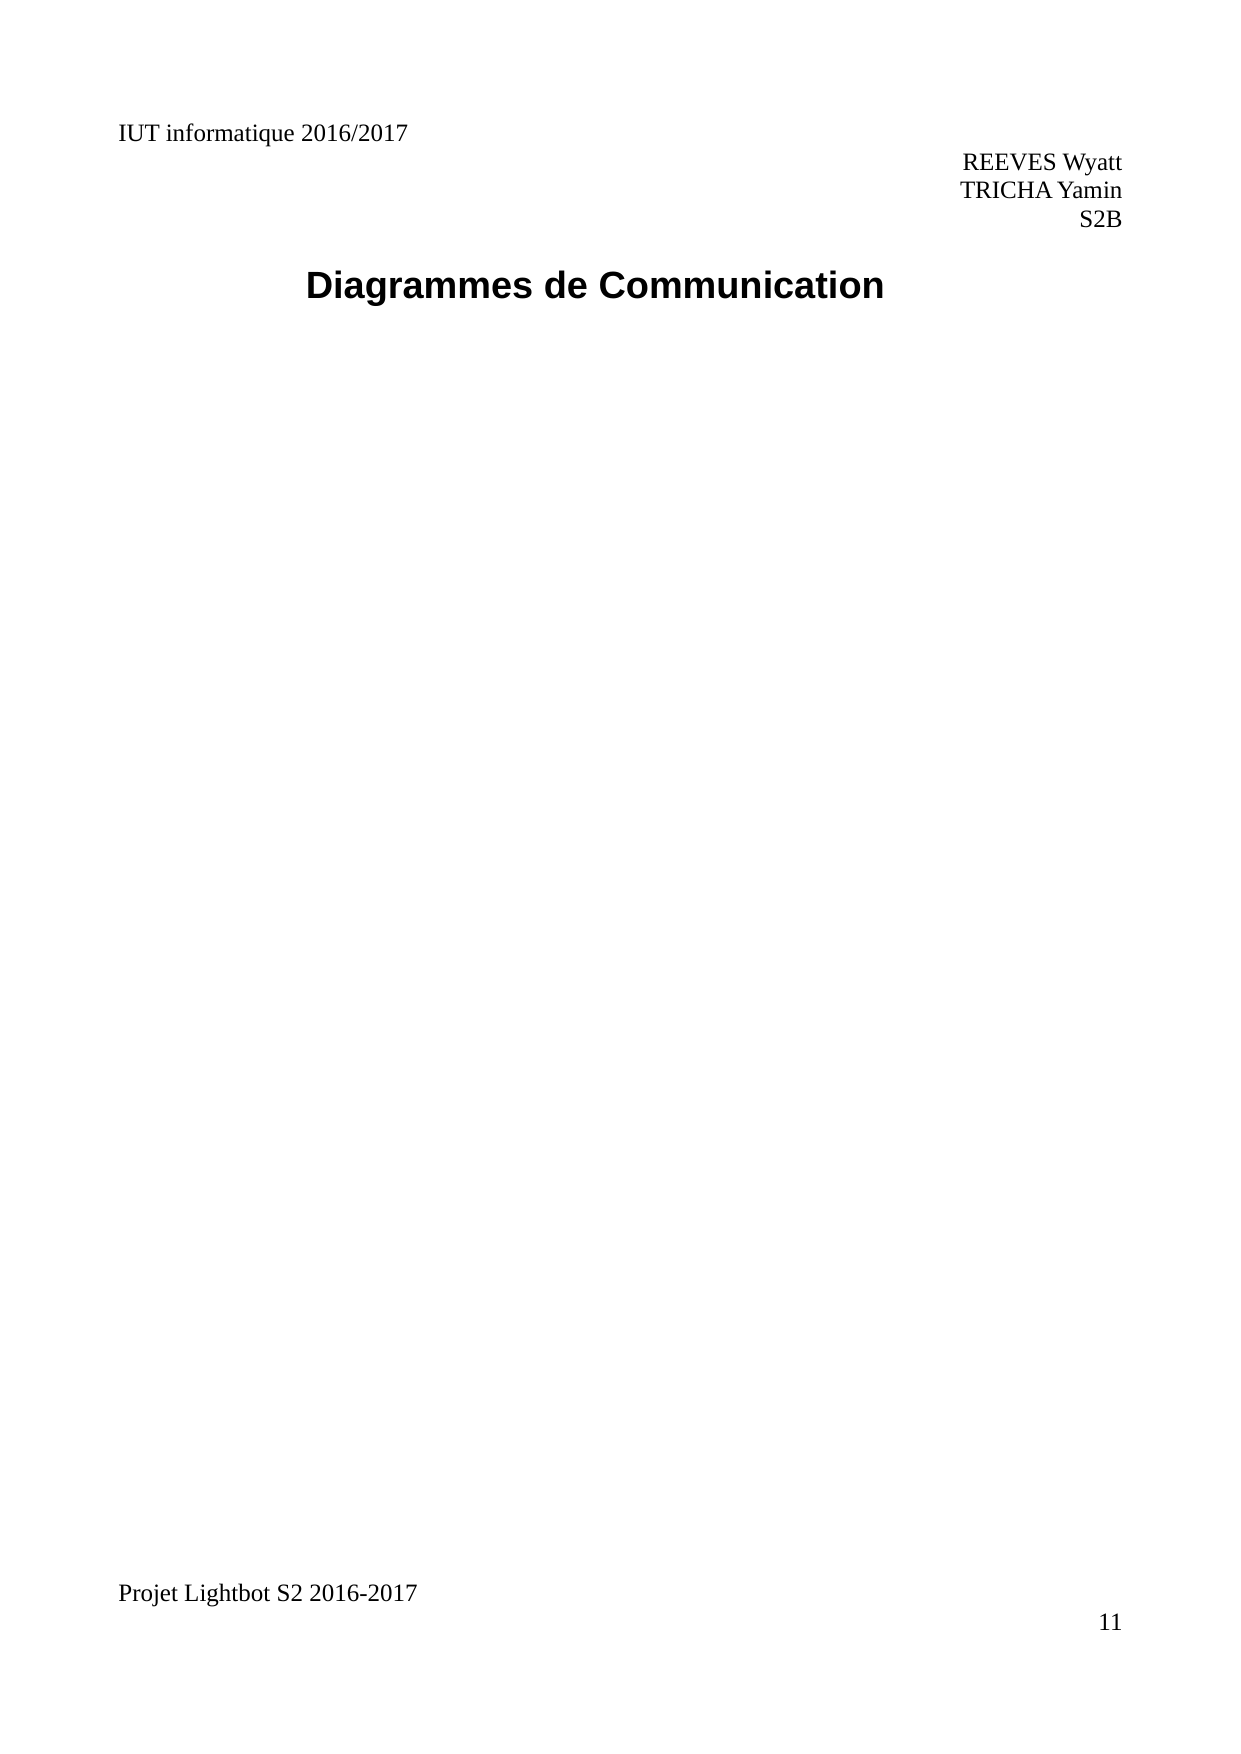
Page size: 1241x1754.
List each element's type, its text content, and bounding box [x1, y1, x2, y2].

subtitle Diagrammes de Communication [306, 262, 1122, 306]
